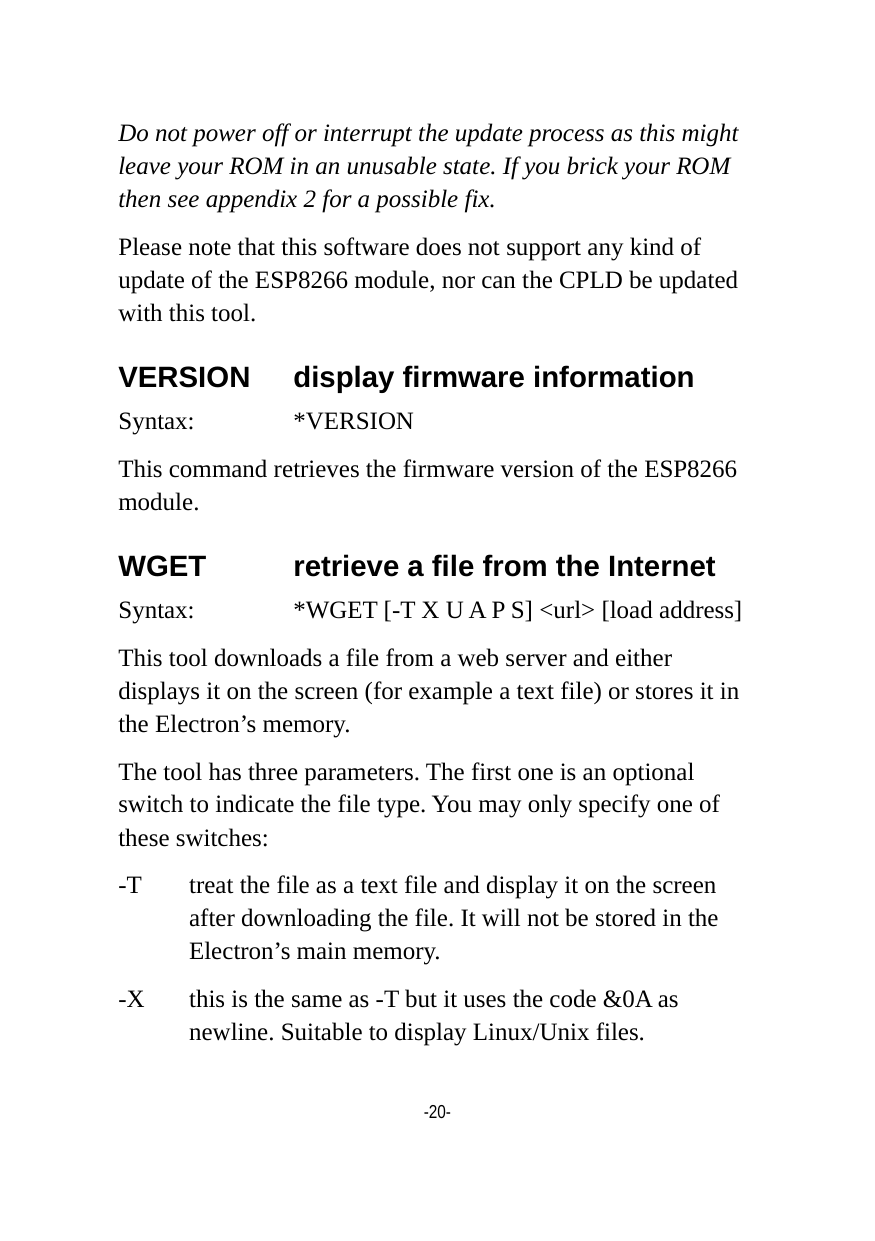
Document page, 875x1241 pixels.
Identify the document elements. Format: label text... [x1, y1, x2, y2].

text Syntax: *WGET [-T X U A P S] <url> [load address] [118, 595, 756, 624]
text -T treat the file as a text file and display it on the screen after downloading the file. It will not be stored in the Electron’s main memory. [118, 870, 756, 965]
text Syntax: *VERSION [118, 406, 756, 435]
subtitle VERSION display firmware information [118, 360, 756, 394]
text This command retrieves the firmware version of the ESP8266 module. [118, 454, 756, 516]
text Please note that this software does not support any kind of update of the ESP8266 module, nor can the CPLD be updated with this tool. [118, 232, 756, 327]
text The tool has three parameters. The first one is an optional switch to indicate the file type. You may only specify one of these switches: [118, 757, 756, 851]
subtitle WGET retrieve a file from the Internet [118, 549, 756, 583]
text Do not power off or interrupt the update process as this might leave your ROM in an unusable state. If you brick your ROM then see appendix 2 for a possible fix. [118, 118, 756, 213]
text This tool downloads a file from a web server and either displays it on the screen (for example a text file) or stores it in the Electron’s memory. [118, 643, 756, 738]
text -X this is the same as -T but it uses the code &0A as newline. Suitable to display Linux/Unix files. [118, 984, 756, 1046]
